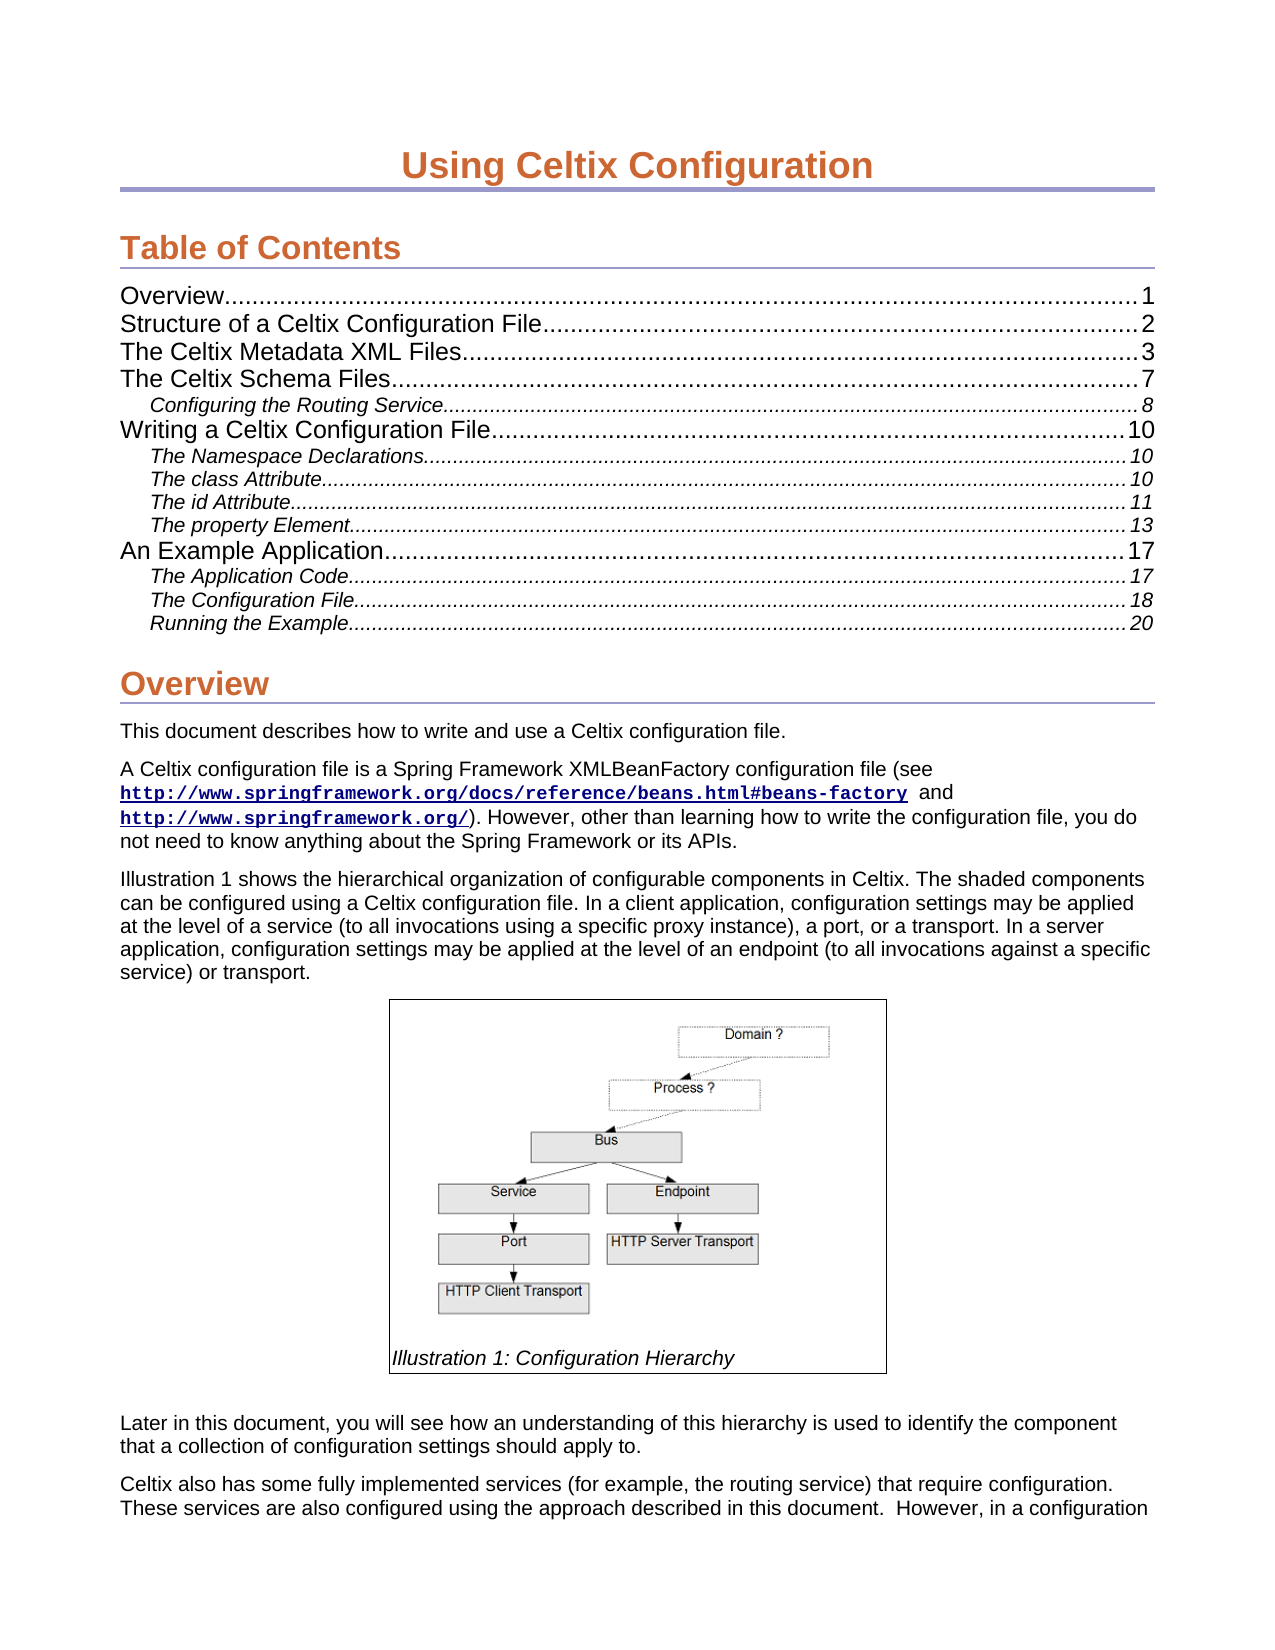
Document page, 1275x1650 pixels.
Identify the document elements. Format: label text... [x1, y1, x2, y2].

text Writing a Celtix Configuration File 10 [120, 416, 1155, 444]
text The property Element 13 [149, 514, 1155, 537]
subtitle Overview [120, 665, 1155, 702]
text A Celtix configuration file is a Spring Framework XMLBeanFactory configuration file (see http://www.springframework.org/docs/reference/beans.html#beans-factory and http://www.springframework.org/). However, other than learning how to write the configuration file, you do not need to know anything about the Spring Framework or its APIs. [120, 758, 1155, 853]
text The id Attribute 11 [149, 491, 1155, 514]
subtitle Using Celtix Configuration [120, 145, 1155, 187]
text Overview 1 [120, 281, 1155, 309]
text The Namespace Declarations 10 [149, 444, 1155, 467]
picture [391, 1015, 884, 1347]
text Illustration 1 shows the hierarchical organization of configurable components in Celtix. The shaded components can be configured using a Celtix configuration file. In a client application, configuration settings may be applied at the level of a service (to all invocations using a specific proxy instance), a port, or a transport. In a server application, configuration settings may be applied at the level of an endpoint (to all invocations against a specific service) or transport. [120, 868, 1155, 984]
text The Configuration File 18 [149, 588, 1155, 612]
text Configuring the Routing Service 8 [149, 393, 1155, 416]
text Later in this document, you will see how an understanding of this hierarchy is used to identify the component that a collection of configuration settings should apply to. [120, 1411, 1155, 1458]
subtitle Table of Contents [120, 229, 1155, 267]
text An Example Application 17 [120, 537, 1155, 565]
text Celtix also has some fully implemented services (for example, the routing service) that require configuration. These services are also configured using the approach described in this document. However, in a configuration [120, 1473, 1155, 1519]
text The Application Code 17 [149, 565, 1155, 588]
text The Celtix Schema Files 7 [120, 365, 1155, 393]
text Illustration 1: Configuration Hierarchy [392, 1347, 883, 1370]
text This document describes how to write and use a Celtix configuration file. [120, 719, 1155, 743]
text Structure of a Celtix Configuration File 2 [120, 309, 1155, 337]
text The Celtix Metadata XML Files 3 [120, 337, 1155, 365]
text Running the Example 20 [149, 612, 1155, 635]
text The class Attribute 10 [149, 467, 1155, 491]
